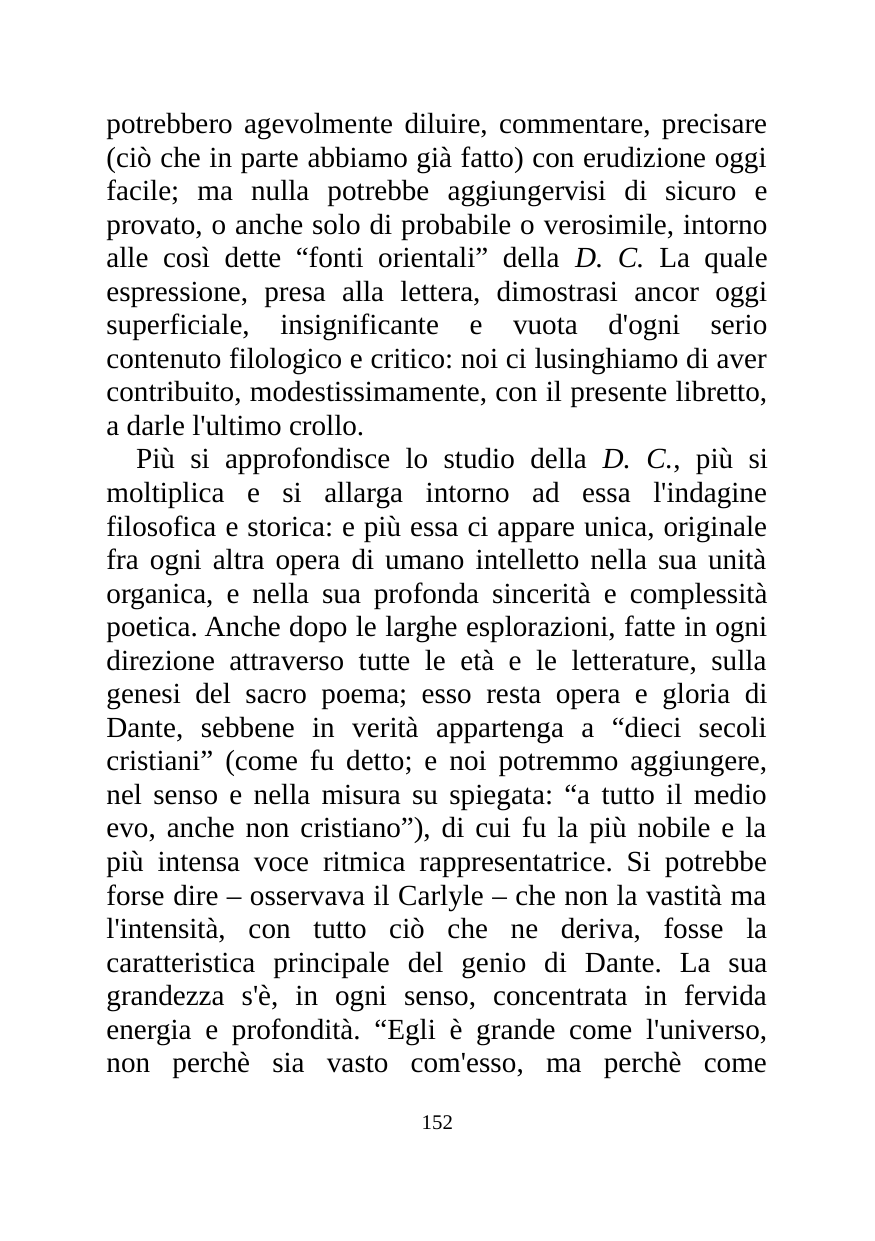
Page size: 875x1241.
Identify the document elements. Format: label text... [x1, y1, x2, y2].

text Più si approfondisce lo studio della D. C., più si moltiplica e si allarga intorno ad essa l'indagine filosofica e storica: e più essa ci appare unica, originale fra ogni altra opera di umano intelletto nella sua unità organica, e nella sua profonda sincerità e complessità poetica. Anche dopo le larghe esplorazioni, fatte in ogni direzione attraverso tutte le età e le letterature, sulla genesi del sacro poema; esso resta opera e gloria di Dante, sebbene in verità appartenga a “dieci secoli cristiani” (come fu detto; e noi potremmo aggiungere, nel senso e nella misura su spiegata: “a tutto il medio evo, anche non cristiano”), di cui fu la più nobile e la più intensa voce ritmica rappresentatrice. Si potrebbe forse dire – osservava il Carlyle – che non la vastità ma l'intensità, con tutto ciò che ne deriva, fosse la caratteristica principale del genio di Dante. La sua grandezza s'è, in ogni senso, concentrata in fervida energia e profondità. “Egli è grande come l'universo, non perchè sia vasto com'esso, ma perchè come [106, 442, 768, 1079]
text potrebbero agevolmente diluire, commentare, precisare (ciò che in parte abbiamo già fatto) con erudizione oggi facile; ma nulla potrebbe aggiungervisi di sicuro e provato, o anche solo di probabile o verosimile, intorno alle così dette “fonti orientali” della D. C. La quale espressione, presa alla lettera, dimostrasi ancor oggi superficiale, insignificante e vuota d'ogni serio contenuto filologico e critico: noi ci lusinghiamo di aver contribuito, modestissimamente, con il presente libretto, a darle l'ultimo crollo. [106, 106, 768, 442]
